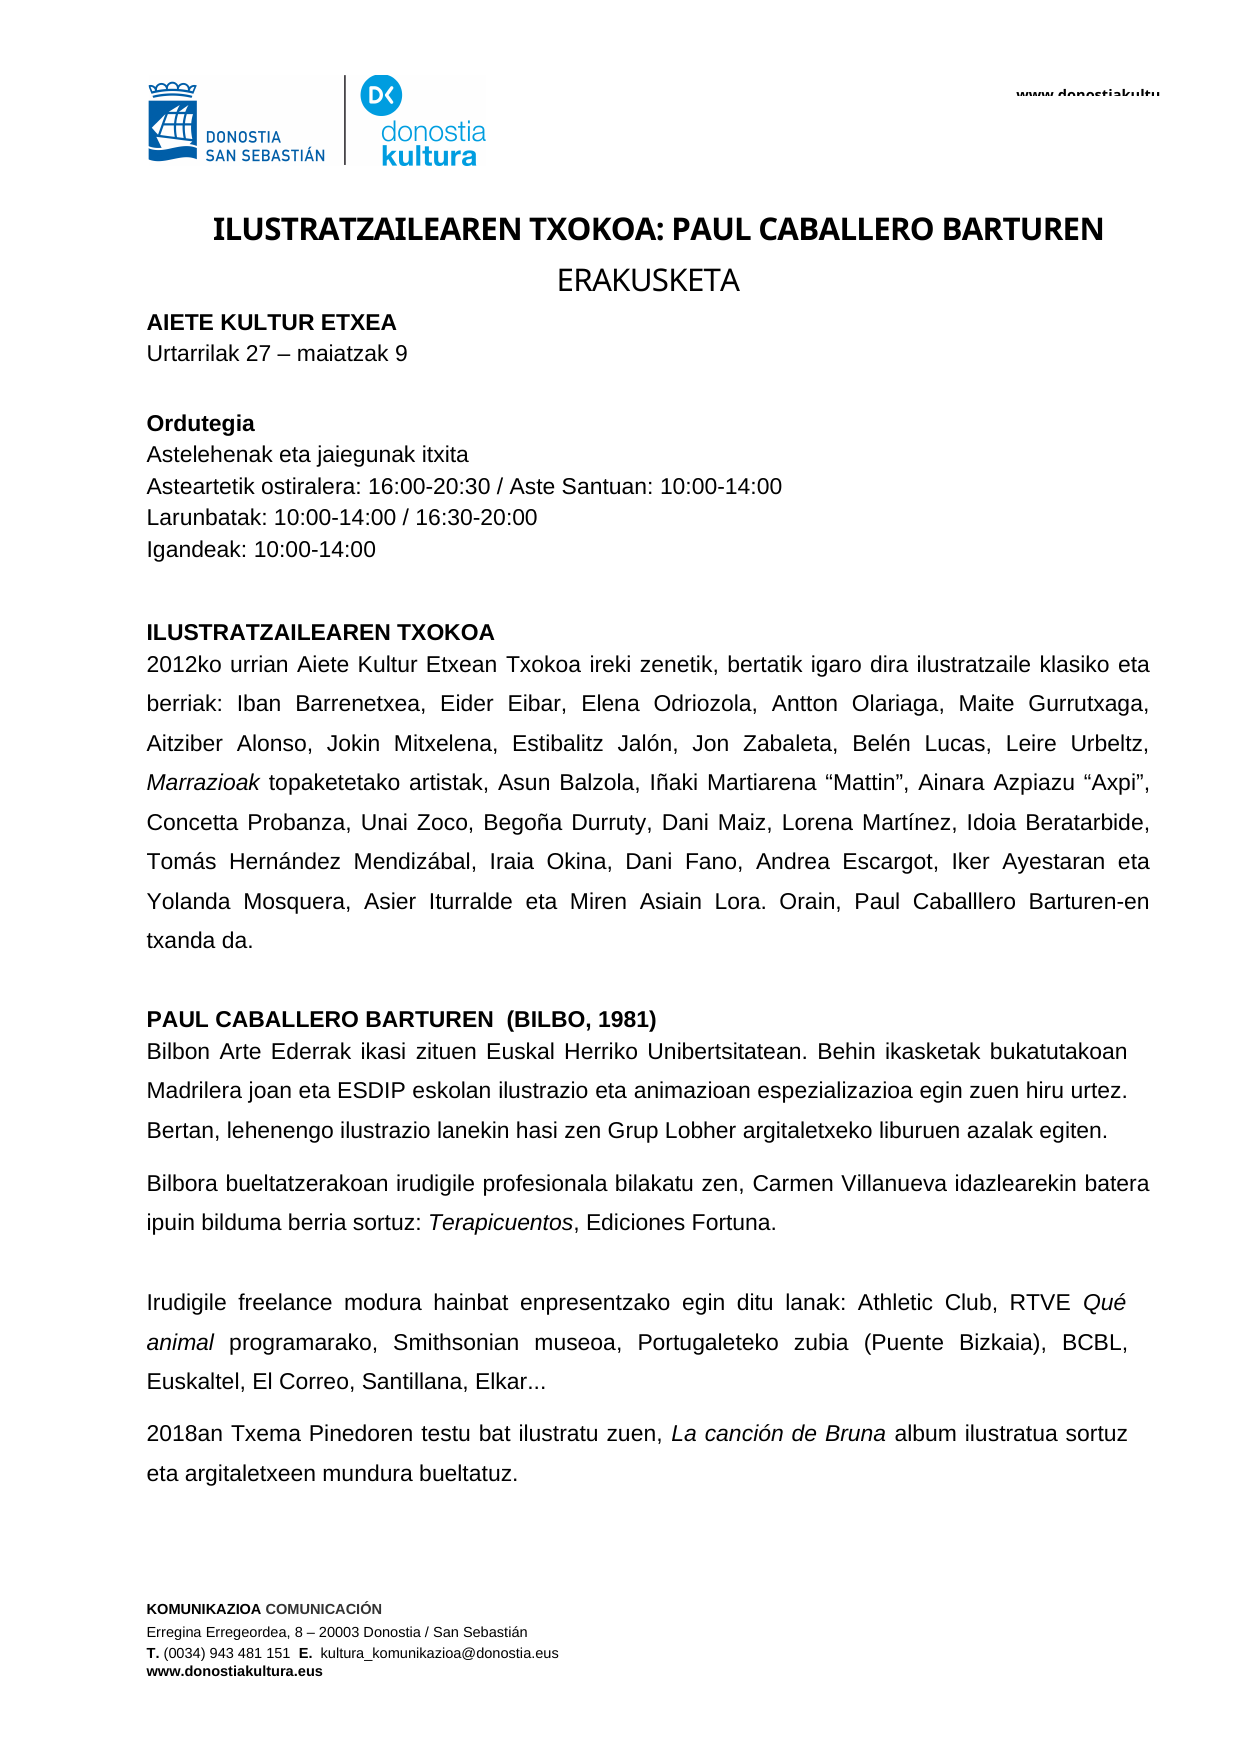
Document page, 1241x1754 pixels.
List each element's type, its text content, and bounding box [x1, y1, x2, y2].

text Larunbatak: 10:00-14:00 / 16:30-20:00 [146, 504, 1151, 531]
text Urtarrilak 27 – maiatzak 9 [146, 340, 1151, 367]
text Igandeak: 10:00-14:00 [146, 536, 1151, 562]
text Ilustratzailearen txokoa: PAUL CABALLERO BARTUREN [161, 207, 1151, 249]
text ilustratzailearen txokoa [146, 619, 1151, 646]
text Astelehenak eta jaiegunak itxita [146, 441, 1151, 467]
text Ordutegia [146, 409, 1151, 436]
text Bilbon Arte Ederrak ikasi zituen Euskal Herriko Unibertsitatean. Behin ikasketak bukatutakoan Madrilera joan eta ESDIP eskolan ilustrazio eta animazioan espezializazioa egin zuen hiru urtez. Bertan, lehenengo ilustrazio lanekin hasi zen Grup Lobher argitaletxeko liburuen azalak egiten. [146, 1038, 1128, 1143]
text 2018an Txema Pinedoren testu bat ilustratu zuen, La canción de Bruna album ilustratua sortuz eta argitaletxeen mundura bueltatuz. [146, 1420, 1128, 1486]
picture [386, 87, 392, 103]
text 2012ko urrian Aiete Kultur Etxean Txokoa ireki zenetik, bertatik igaro dira ilustratzaile klasiko eta berriak: Iban Barrenetxea, Eider Eibar, Elena Odriozola, Antton Olariaga, Maite Gurrutxaga, Aitziber Alonso, Jokin Mitxelena, Estibalitz Jalón, Jon Zabaleta, Belén Lucas, Leire Urbeltz, Marrazioak topaketetako artistak, Asun Balzola, Iñaki Martiarena “Mattin”, Ainara Azpiazu “Axpi”, Concetta Probanza, Unai Zoco, Begoña Durruty, Dani Maiz, Lorena Martínez, Idoia Beratarbide, Tomás Hernández Mendizábal, Iraia Okina, Dani Fano, Andrea Escargot, Iker Ayestaran eta Yolanda Mosquera, Asier Iturralde eta Miren Asiain Lora. Orain, Paul Caballlero Barturen-en txanda da. [146, 651, 1151, 953]
text ERAKUSKETA [146, 258, 1151, 300]
picture [148, 75, 486, 166]
text PAUL CABALLERO BARTUREN (BILBO, 1981) [146, 1006, 1151, 1032]
picture [370, 87, 382, 103]
text AIETE KULTUR ETXEA [146, 309, 1151, 335]
text Bilbora bueltatzerakoan irudigile profesionala bilakatu zen, Carmen Villanueva idazlearekin batera ipuin bilduma berria sortuz: Terapicuentos, Ediciones Fortuna. [146, 1170, 1151, 1236]
text Irudigile freelance modura hainbat enpresentzako egin ditu lanak: Athletic Club, RTVE Qué animal programarako, Smithsonian museoa, Portugaleteko zubia (Puente Bizkaia), BCBL, Euskaltel, El Correo, Santillana, Elkar... [146, 1289, 1128, 1395]
text Asteartetik ostiralera: 16:00-20:30 / Aste Santuan: 10:00-14:00 [146, 473, 1151, 499]
